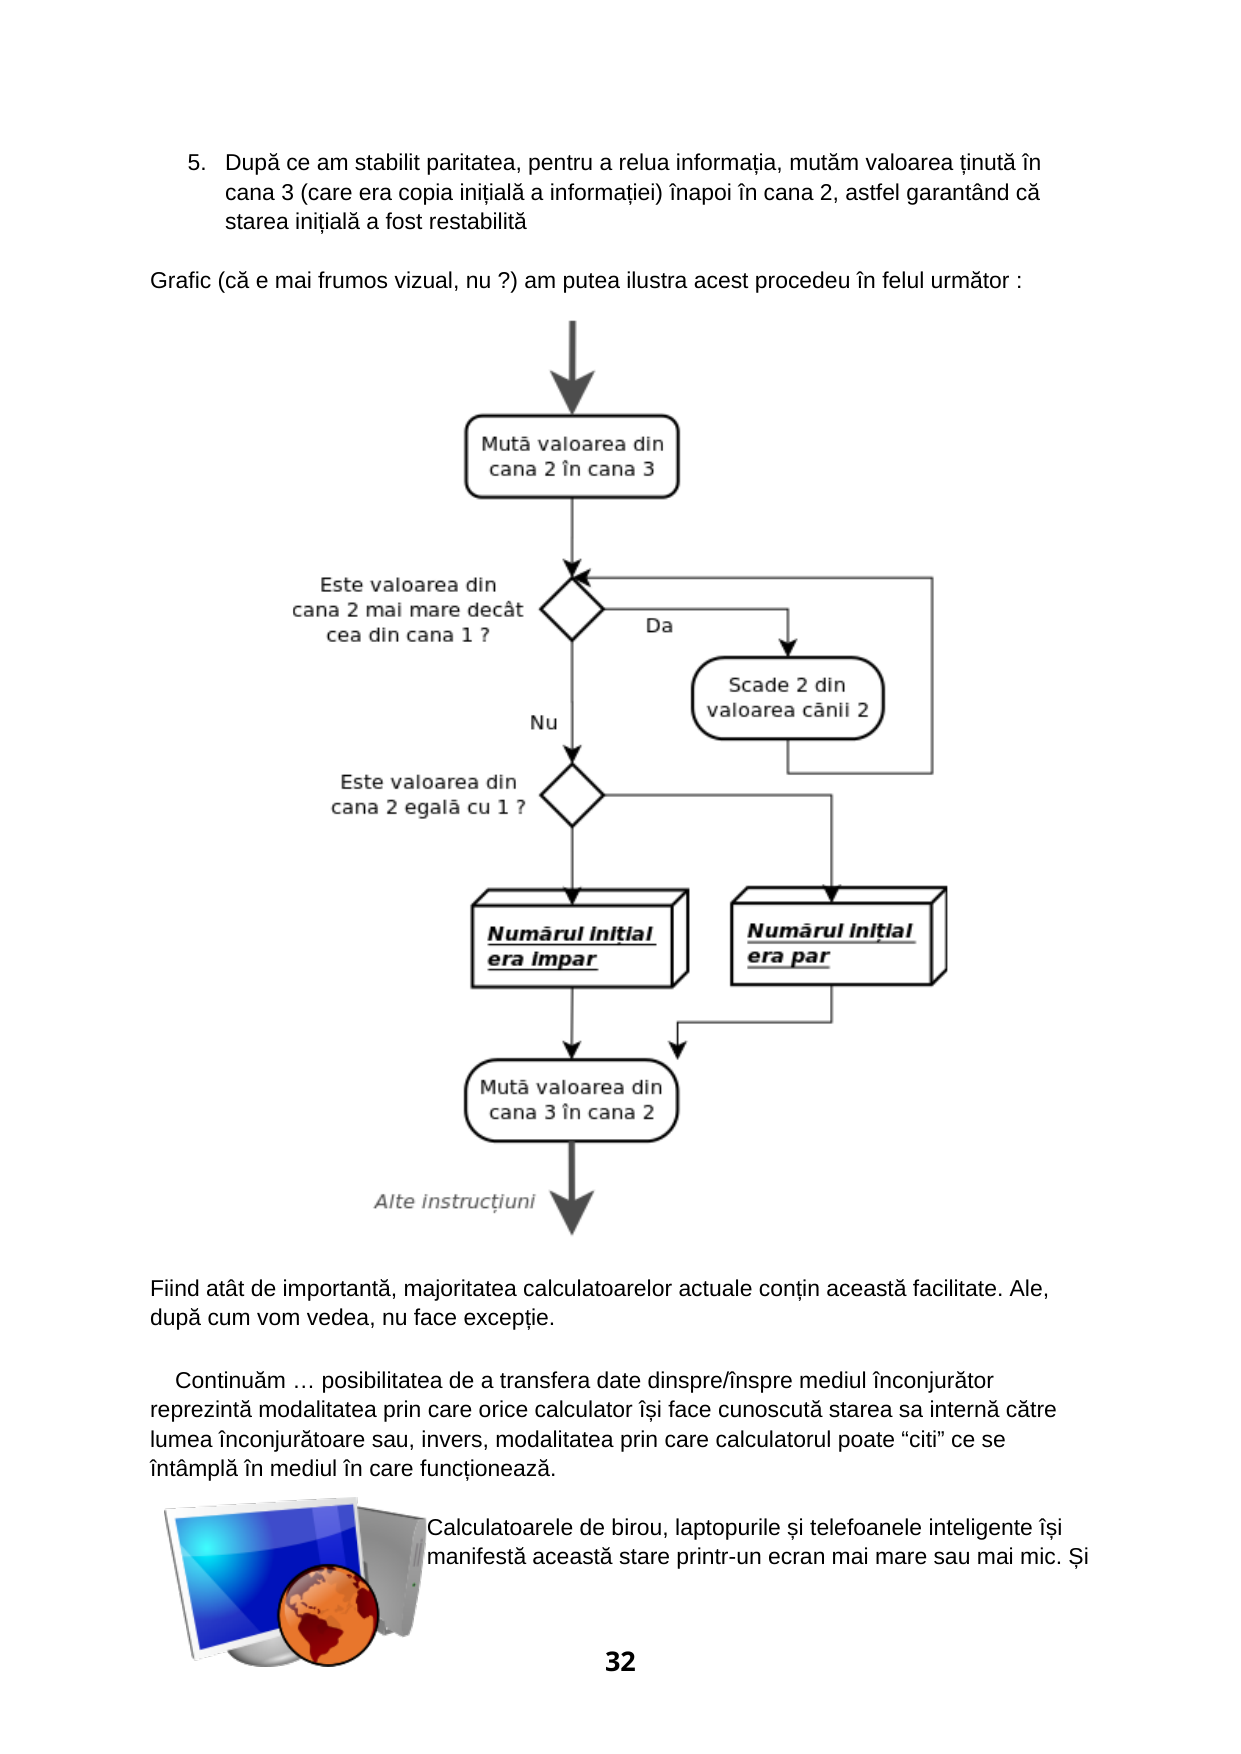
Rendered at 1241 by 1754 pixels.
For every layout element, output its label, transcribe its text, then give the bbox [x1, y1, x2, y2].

text Continuăm … posibilitatea de a transfera date dinspre/înspre mediul înconjurător reprezintă modalitatea prin care orice calculator își face cunoscută starea sa internă către lumea înconjurătoare sau, invers, modalitatea prin care calculatorul poate “citi” ce se întâmplă în mediul în care funcționează. [150, 1363, 1091, 1481]
text Fiind atât de importantă, majoritatea calculatoarelor actuale conțin această facilitate. Ale, după cum vom vedea, nu face excepție. [150, 1275, 1091, 1330]
text Grafic (că e mai frumos vizual, nu ?) am putea ilustra acest procedeu în felul următor : [150, 267, 1091, 293]
list După ce am stabilit paritatea, pentru a relua informația, mutăm valoarea ținută în cana 3 (care era copia inițială a informației) înapoi în cana 2, astfel garantând că starea inițială a fost restabilită [187, 150, 1091, 234]
picture [292, 318, 948, 1243]
picture [164, 1497, 427, 1667]
text Calculatoarele de birou, laptopurile și telefoanele inteligente își manifestă această stare printr-un ecran mai mare sau mai mic. Și [427, 1514, 1091, 1569]
